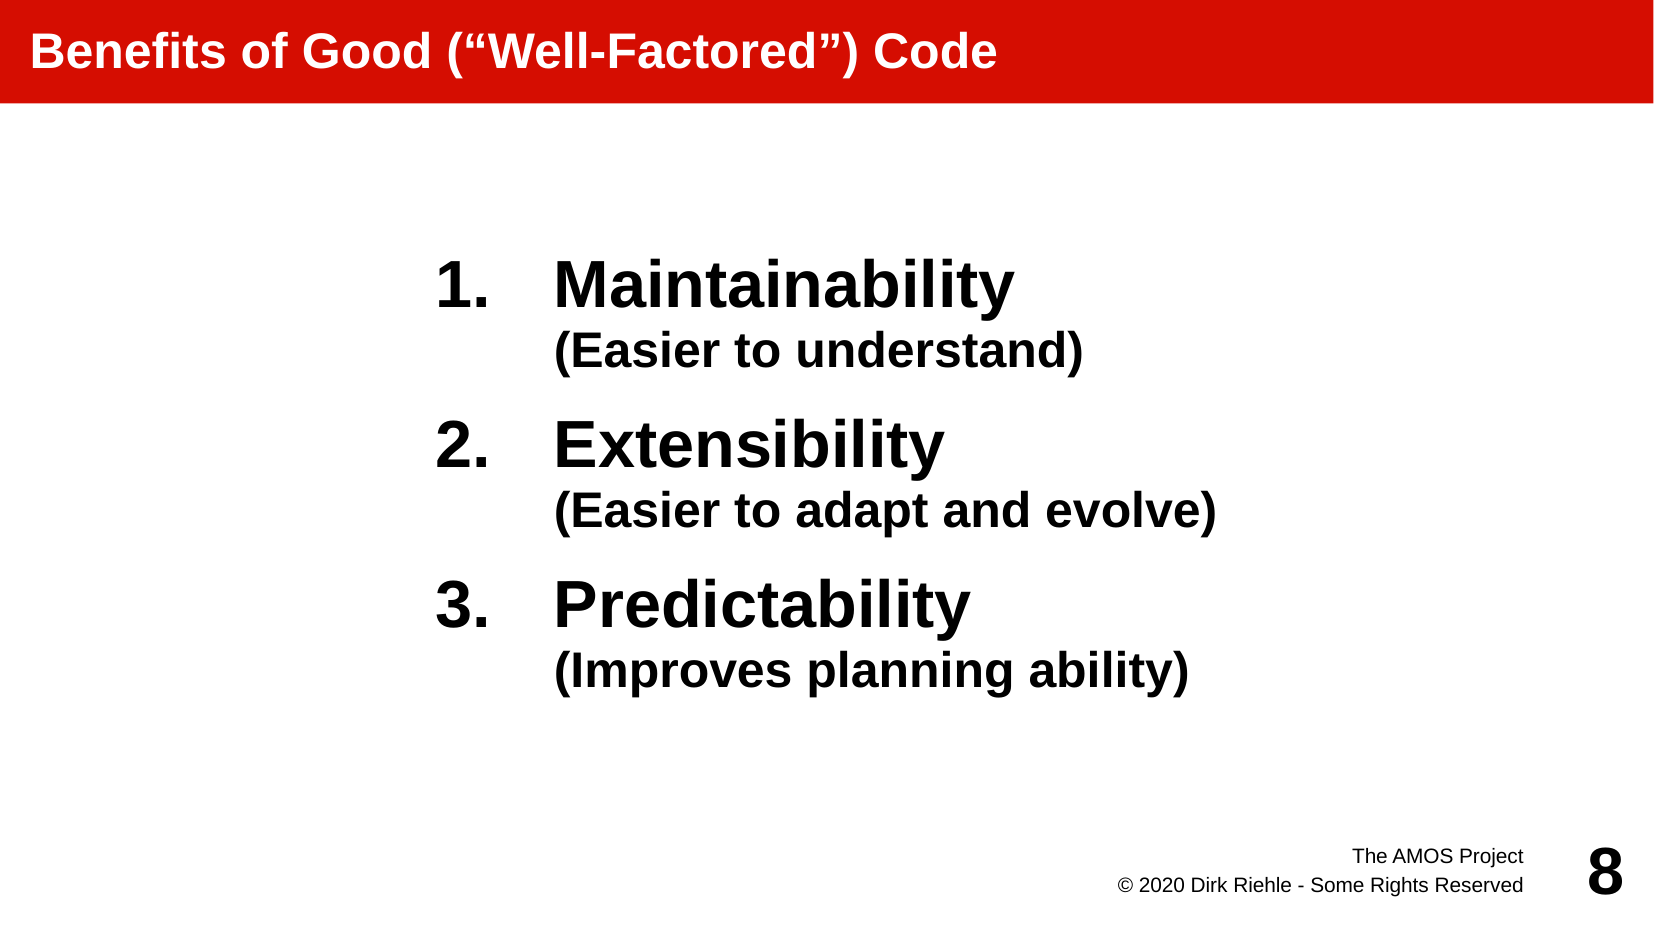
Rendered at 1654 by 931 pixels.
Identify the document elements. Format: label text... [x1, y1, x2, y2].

title Benefits of Good (“Well-Factored”) Code [0, 0, 1654, 104]
subtitle Maintainability (Easier to understand) Extensibility (Easier to adapt and evolve) Predictability (Improves planning ability) [29, 132, 1625, 813]
